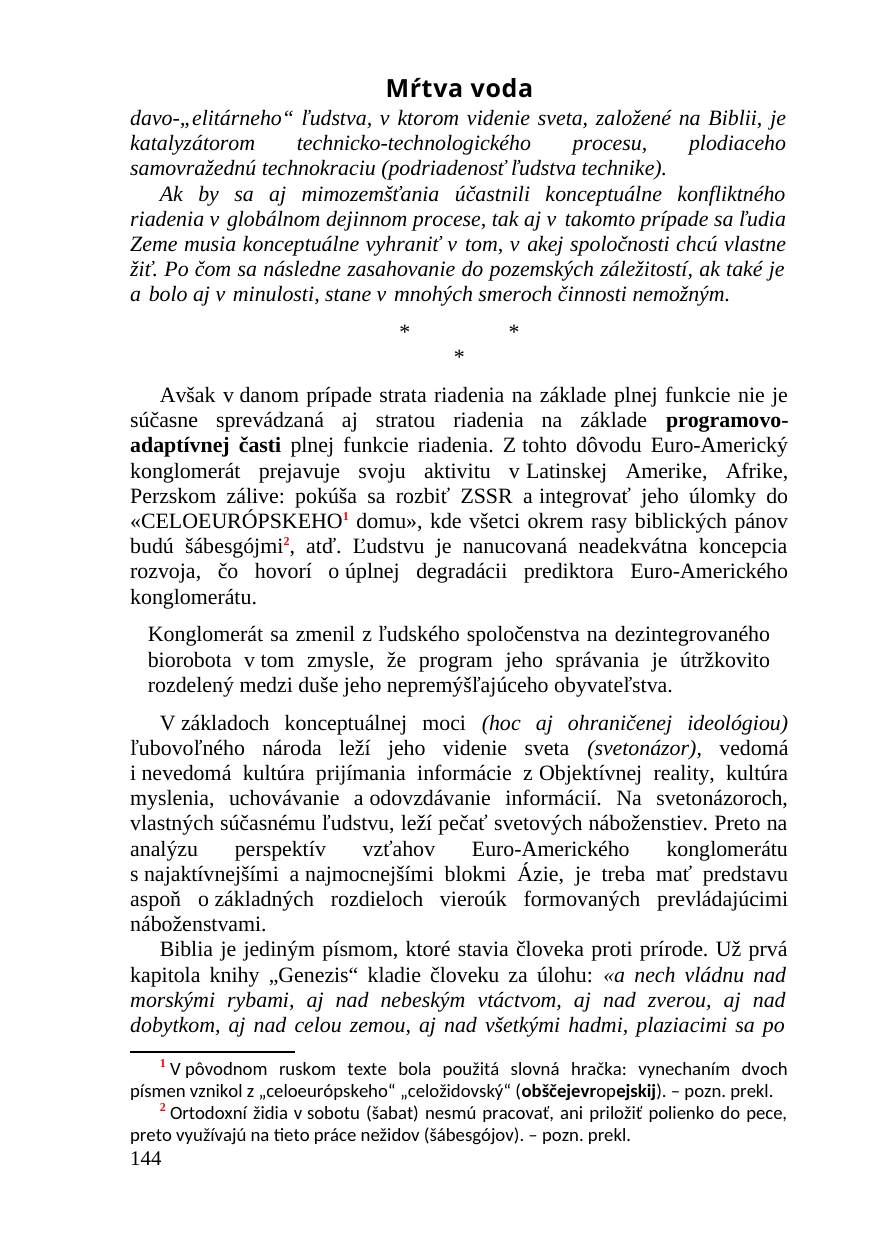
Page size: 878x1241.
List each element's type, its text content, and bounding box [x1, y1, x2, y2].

text * * * [130, 319, 788, 369]
text Ak by sa aj mimozemšťania účastnili konceptuálne konfliktného riadenia v globálnom dejinnom procese, tak aj v takomto prípade sa ľudia Zeme musia konceptuálne vyhraniť v tom, v akej spoločnosti chcú vlastne žiť. Po čom sa následne zasahovanie do pozemských záležitostí, ak také je a bolo aj v minulosti, stane v mnohých smeroch činnosti nemožným. [130, 181, 788, 307]
text Biblia je jediným písmom, ktoré stavia človeka proti prírode. Už prvá kapitola knihy „Genezis“ kladie človeku za úlohu: «a nech vládnu nad morskými rybami, aj nad nebeským vtáctvom, aj nad zverou, aj nad dobytkom, aj nad celou zemou, aj nad všetkými hadmi, plaziacimi sa po [130, 936, 788, 1037]
text Konglomerát sa zmenil z ľudského spoločenstva na dezintegrovaného biorobota v tom zmysle, že program jeho správania je útržkovito rozdelený medzi duše jeho nepremýšľajúceho obyvateľstva. [148, 621, 771, 697]
text Avšak v danom prípade strata riadenia na základe plnej funkcie nie je súčasne sprevádzaná aj stratou riadenia na základe programovo-adaptívnej časti plnej funkcie riadenia. Z tohto dôvodu Euro-Americký konglomerát prejavuje svoju aktivitu v Latinskej Amerike, Afrike, Perzskom zálive: pokúša sa rozbiť ZSSR a integrovať jeho úlomky do «CELOEURÓPSKEHO domu», kde všetci okrem rasy biblických pánov budú šábesgójmi, atď. Ľudstvu je nanucovaná neadekvátna koncepcia rozvoja, čo hovorí o úplnej degradácii prediktora Euro-Amerického konglomerátu. [130, 382, 788, 609]
text Ortodoxní židia v sobotu (šabat) nesmú pracovať, ani priložiť polienko do pece, preto využívajú na tieto práce nežidov (šábesgójov). – pozn. prekl. [130, 1102, 788, 1145]
text davo-„elitárneho“ ľudstva, v ktorom videnie sveta, založené na Biblii, je katalyzátorom technicko-technologického procesu, plodiaceho samovražednú technokraciu (podriadenosť ľudstva technike). [130, 105, 788, 181]
text V základoch konceptuálnej moci (hoc aj ohraničenej ideológiou) ľubovoľného národa leží jeho videnie sveta (svetonázor), vedomá i nevedomá kultúra prijímania informácie z Objektívnej reality, kultúra myslenia, uchovávanie a odovzdávanie informácií. Na svetonázoroch, vlastných súčasnému ľudstvu, leží pečať svetových náboženstiev. Preto na analýzu perspektív vzťahov Euro-Amerického konglomerátu s najaktívnejšími a najmocnejšími blokmi Ázie, je treba mať predstavu aspoň o základných rozdieloch vieroúk formovaných prevládajúcimi náboženstvami. [130, 709, 788, 936]
text V pôvodnom ruskom texte bola použitá slovná hračka: vynechaním dvoch písmen vznikol z „celoeurópskeho“ „celožidovský“ (obščejevropejskij). – pozn. prekl. [130, 1058, 788, 1102]
